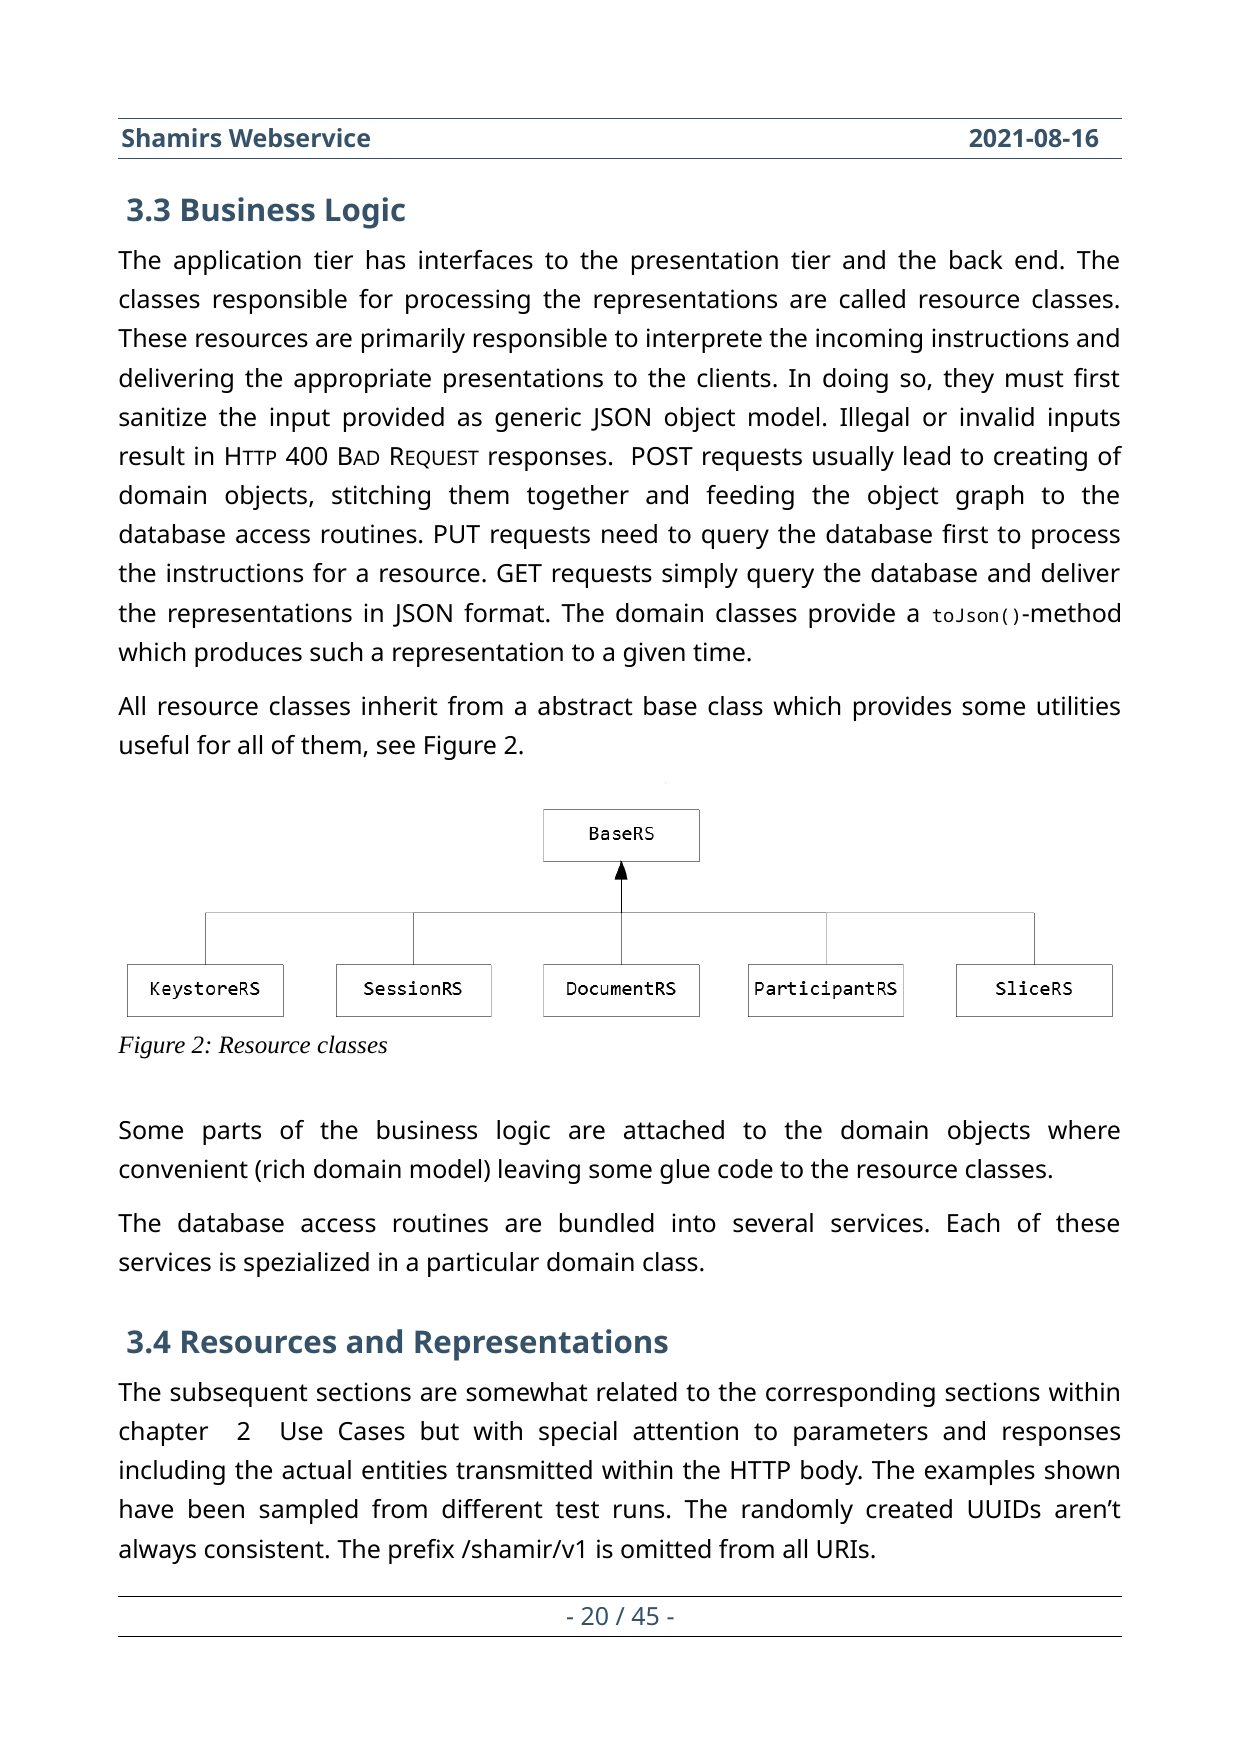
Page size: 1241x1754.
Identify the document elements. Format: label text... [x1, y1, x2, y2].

subtitle Business Logic [118, 188, 1122, 230]
text Figure 2: Resource classes [118, 1031, 1122, 1059]
text All resource classes inherit from a abstract base class which provides some utilities useful for all of them, see Figure 2. [118, 688, 1122, 761]
text The database access routines are bundled into several services. Each of these services is spezialized in a particular domain class. [118, 1206, 1122, 1279]
picture [118, 781, 1123, 1031]
text The application tier has interfaces to the presentation tier and the back end. The classes responsible for processing the representations are called resource classes. These resources are primarily responsible to interprete the incoming instructions and delivering the appropriate presentations to the clients. In doing so, they must first sanitize the input provided as generic JSON object model. Illegal or invalid inputs result in Http 400 Bad Request responses. POST requests usually lead to creating of domain objects, stitching them together and feeding the object graph to the database access routines. PUT requests need to query the database first to process the instructions for a resource. GET requests simply query the database and deliver the representations in JSON format. The domain classes provide a toJson()-method which produces such a representation to a given time. [118, 243, 1122, 668]
subtitle Resources and Representations [118, 1319, 1122, 1362]
text The subsequent sections are somewhat related to the corresponding sections within chapter 2 Use Cases but with special attention to parameters and responses including the actual entities transmitted within the HTTP body. The examples shown have been sampled from different test runs. The randomly created UUIDs aren’t always consistent. The prefix /shamir/v1 is omitted from all URIs. [118, 1375, 1122, 1565]
text Some parts of the business logic are attached to the domain objects where convenient (rich domain model) leaving some glue code to the resource classes. [118, 1059, 1122, 1186]
